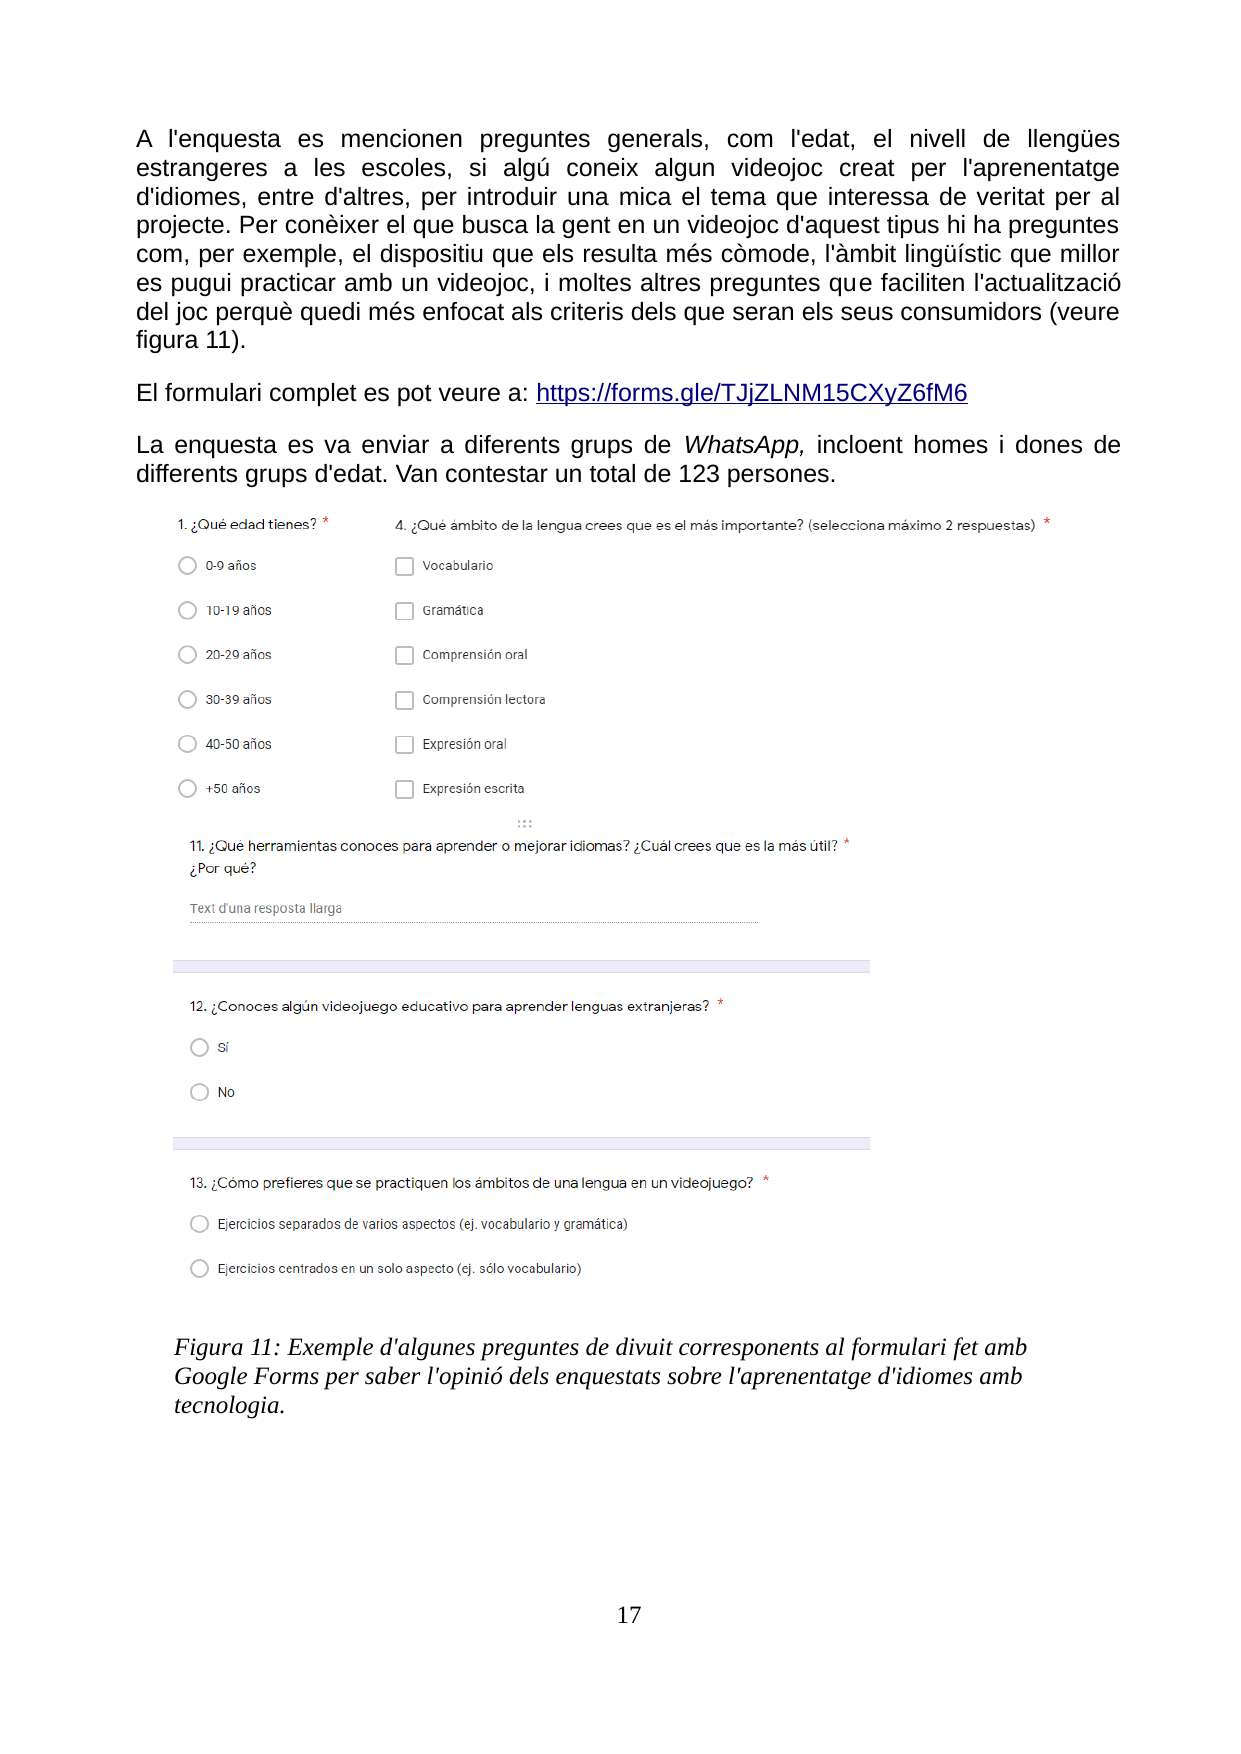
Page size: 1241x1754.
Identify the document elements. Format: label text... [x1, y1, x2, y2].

text La enquesta es va enviar a diferents grups de WhatsApp, incloent homes i dones de differents grups d'edat. Van contestar un total de 123 persones. [136, 430, 1122, 488]
text A l'enquesta es mencionen preguntes generals, com l'edat, el nivell de llengües estrangeres a les escoles, si algú coneix algun videojoc creat per l'aprenentatge d'idiomes, entre d'altres, per introduir una mica el tema que interessa de veritat per al projecte. Per conèixer el que busca la gent en un videojoc d'aquest tipus hi ha preguntes com, per exemple, el dispositiu que els resulta més còmode, l'àmbit lingüístic que millor es pugui practicar amb un videojoc, i moltes altres preguntes que faciliten l'actualització del joc perquè quedi més enfocat als criteris dels que seran els seus consumidors (veure figura 11). [136, 124, 1122, 354]
text El formulari complet es pot veure a: https://forms.gle/TJjZLNM15CXyZ6fM6 [136, 378, 1122, 406]
picture [163, 504, 1064, 1333]
text Figura 11: Exemple d'algunes preguntes de divuit corresponents al formulari fet amb Google Forms per saber l'opinió dels enquestats sobre l'aprenentatge d'idiomes amb tecnologia. [174, 1333, 1053, 1419]
